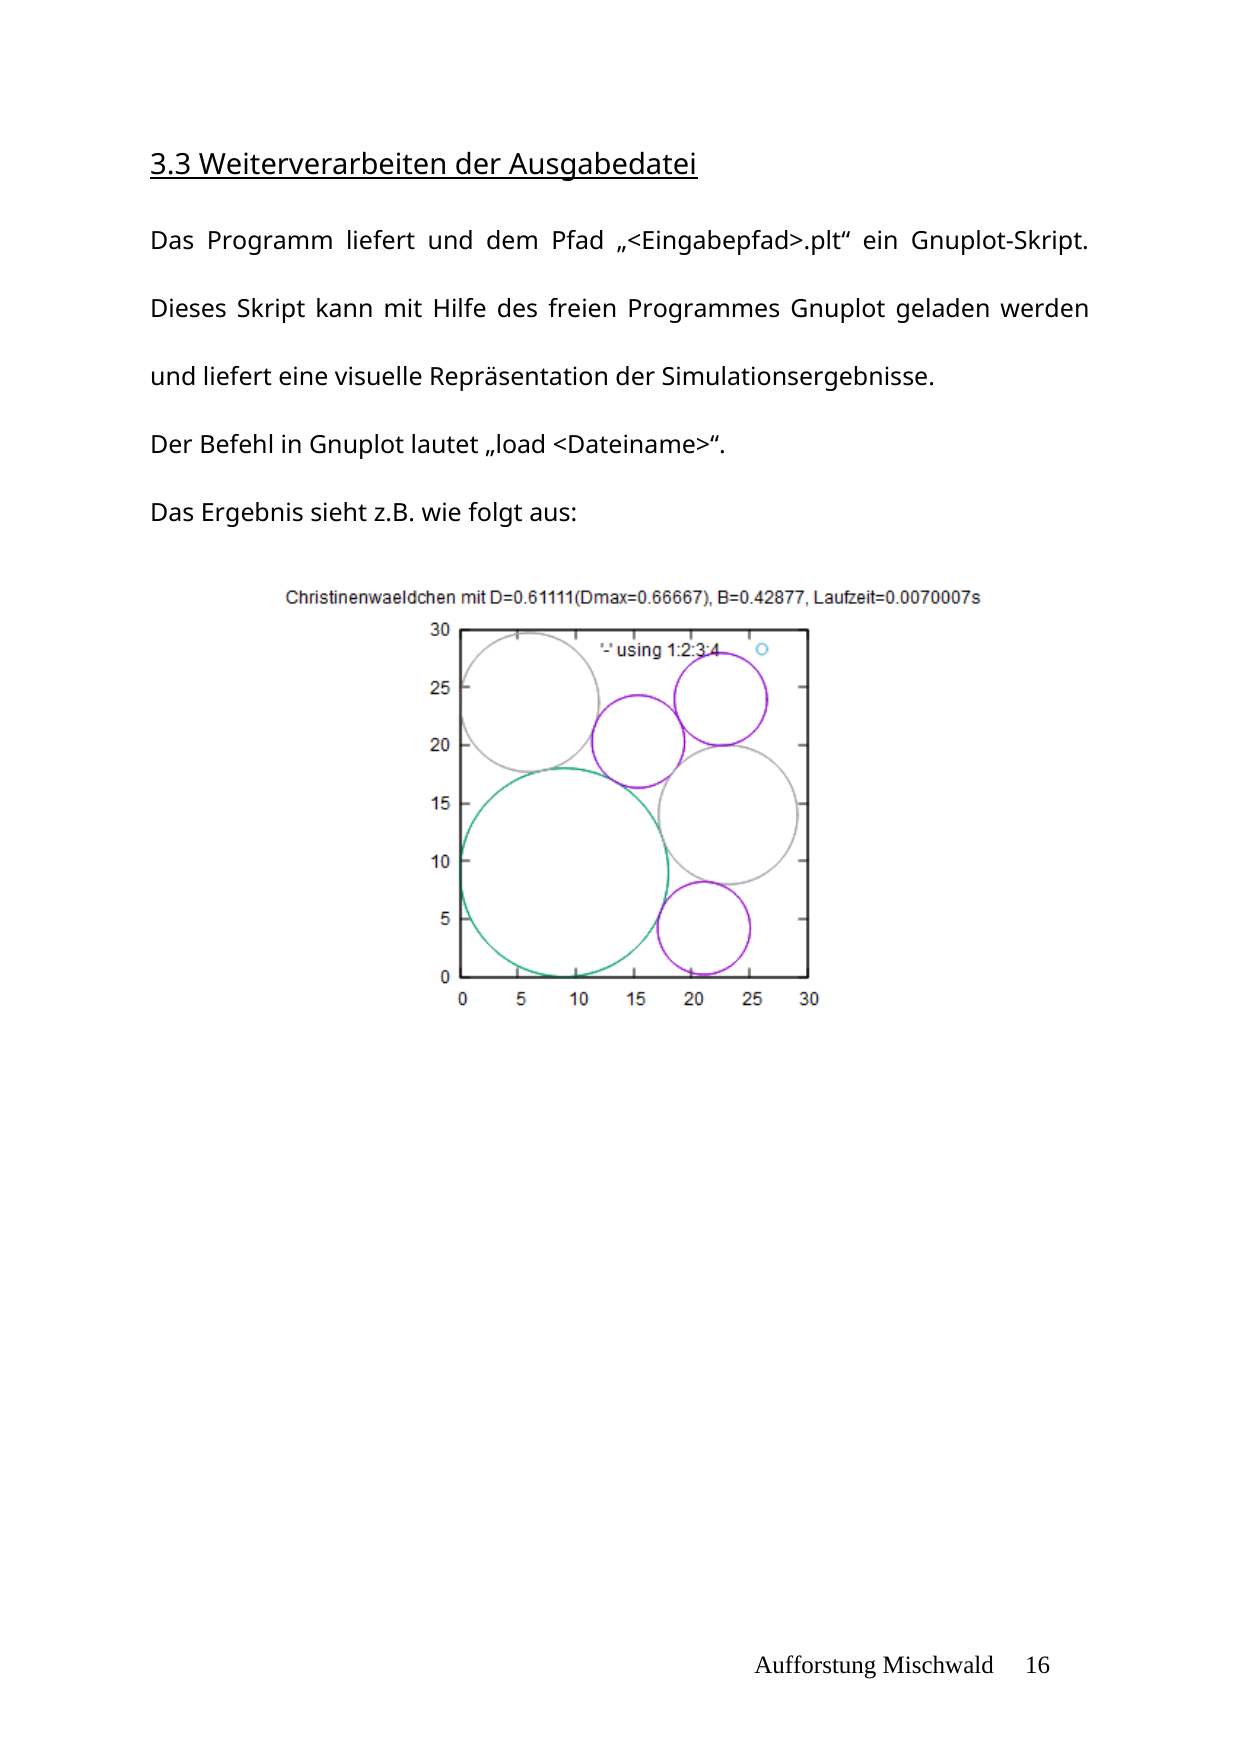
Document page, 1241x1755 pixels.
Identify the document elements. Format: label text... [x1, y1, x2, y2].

text Das Ergebnis sieht z.B. wie folgt aus: [150, 495, 1090, 529]
text Der Befehl in Gnuplot lautet „load <Dateiname>“. [150, 427, 1090, 461]
text Das Programm liefert und dem Pfad „<Eingabepfad>.plt“ ein Gnuplot-Skript. Dieses Skript kann mit Hilfe des freien Programmes Gnuplot geladen werden und liefert eine visuelle Repräsentation der Simulationsergebnisse. [150, 222, 1090, 393]
subtitle 3.3 Weiterverarbeiten der Ausgabedatei [150, 143, 1090, 183]
